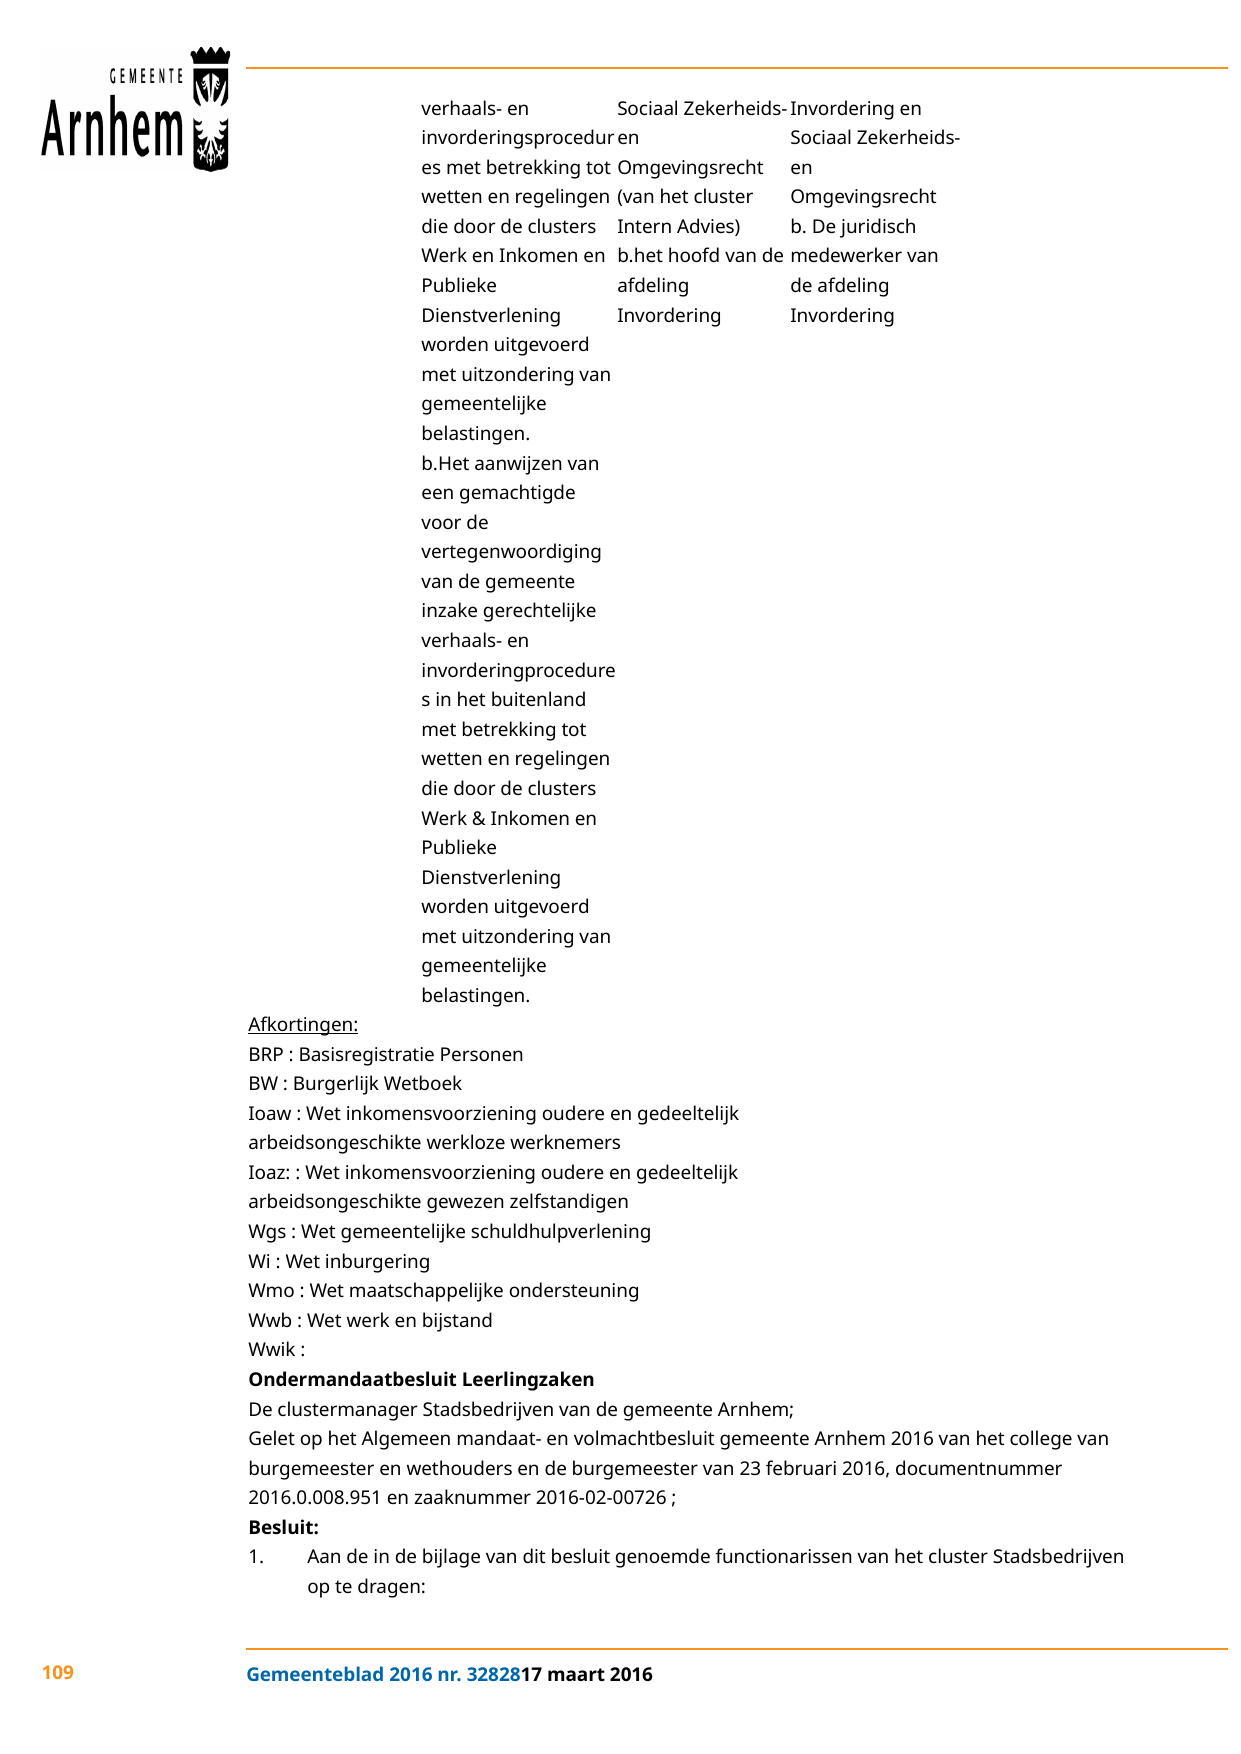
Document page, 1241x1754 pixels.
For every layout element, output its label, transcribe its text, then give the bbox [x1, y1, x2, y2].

text Ioaz: : Wet inkomensvoorziening oudere en gedeeltelijk [248, 1159, 1152, 1185]
text Wwb : Wet werk en bijstand [248, 1307, 1152, 1333]
table_cell Sociaal Zekerheids- en Omgevingsrecht (van het cluster Intern Advies) b.het hoofd van de afdeling Invordering [617, 95, 790, 1008]
text Ioaw : Wet inkomensvoorziening oudere en gedeeltelijk [248, 1100, 1152, 1126]
list Aan de in de bijlage van dit besluit genoemde functionarissen van het cluster Stadsbedrijven op te dragen: [248, 1544, 1152, 1599]
text arbeidsongeschikte werkloze werknemers [248, 1129, 1152, 1155]
text arbeidsongeschikte gewezen zelfstandigen [248, 1189, 1152, 1214]
text Wgs : Wet gemeentelijke schuldhulpverlening [248, 1218, 1152, 1244]
table_cell Invordering en Sociaal Zekerheids- en Omgevingsrecht b. De juridisch medewerker van de afdeling Invordering [790, 95, 963, 1008]
text Wi : Wet inburgering [248, 1248, 1152, 1274]
text Besluit: [248, 1514, 1152, 1540]
text De clustermanager Stadsbedrijven van de gemeente Arnhem; [248, 1396, 1152, 1422]
table_cell [963, 95, 1152, 1008]
picture [41, 47, 231, 172]
text BRP : Basisregistratie Personen [248, 1041, 1152, 1067]
table_cell verhaals- en invorderingsprocedures met betrekking tot wetten en regelingen die door de clusters Werk en Inkomen en Publieke Dienstverlening worden uitgevoerd met uitzondering van gemeentelijke belastingen. b.Het aanwijzen van een gemachtigde voor de vertegenwoordiging van de gemeente inzake gerechtelijke verhaals- en invorderingprocedures in het buitenland met betrekking tot wetten en regelingen die door de clusters Werk & Inkomen en Publieke Dienstverlening worden uitgevoerd met uitzondering van gemeentelijke belastingen. [421, 95, 617, 1008]
text Gelet op het Algemeen mandaat- en volmachtbesluit gemeente Arnhem 2016 van het college van burgemeester en wethouders en de burgemeester van 23 februari 2016, documentnummer 2016.0.008.951 en zaaknummer 2016-02-00726 ; [248, 1425, 1152, 1510]
text Wmo : Wet maatschappelijke ondersteuning [248, 1277, 1152, 1303]
text Afkortingen: [248, 1011, 1152, 1037]
table_cell [248, 95, 421, 1008]
text Wwik : [248, 1337, 1152, 1362]
text BW : Burgerlijk Wetboek [248, 1070, 1152, 1096]
text Ondermandaatbesluit Leerlingzaken [248, 1366, 1152, 1392]
